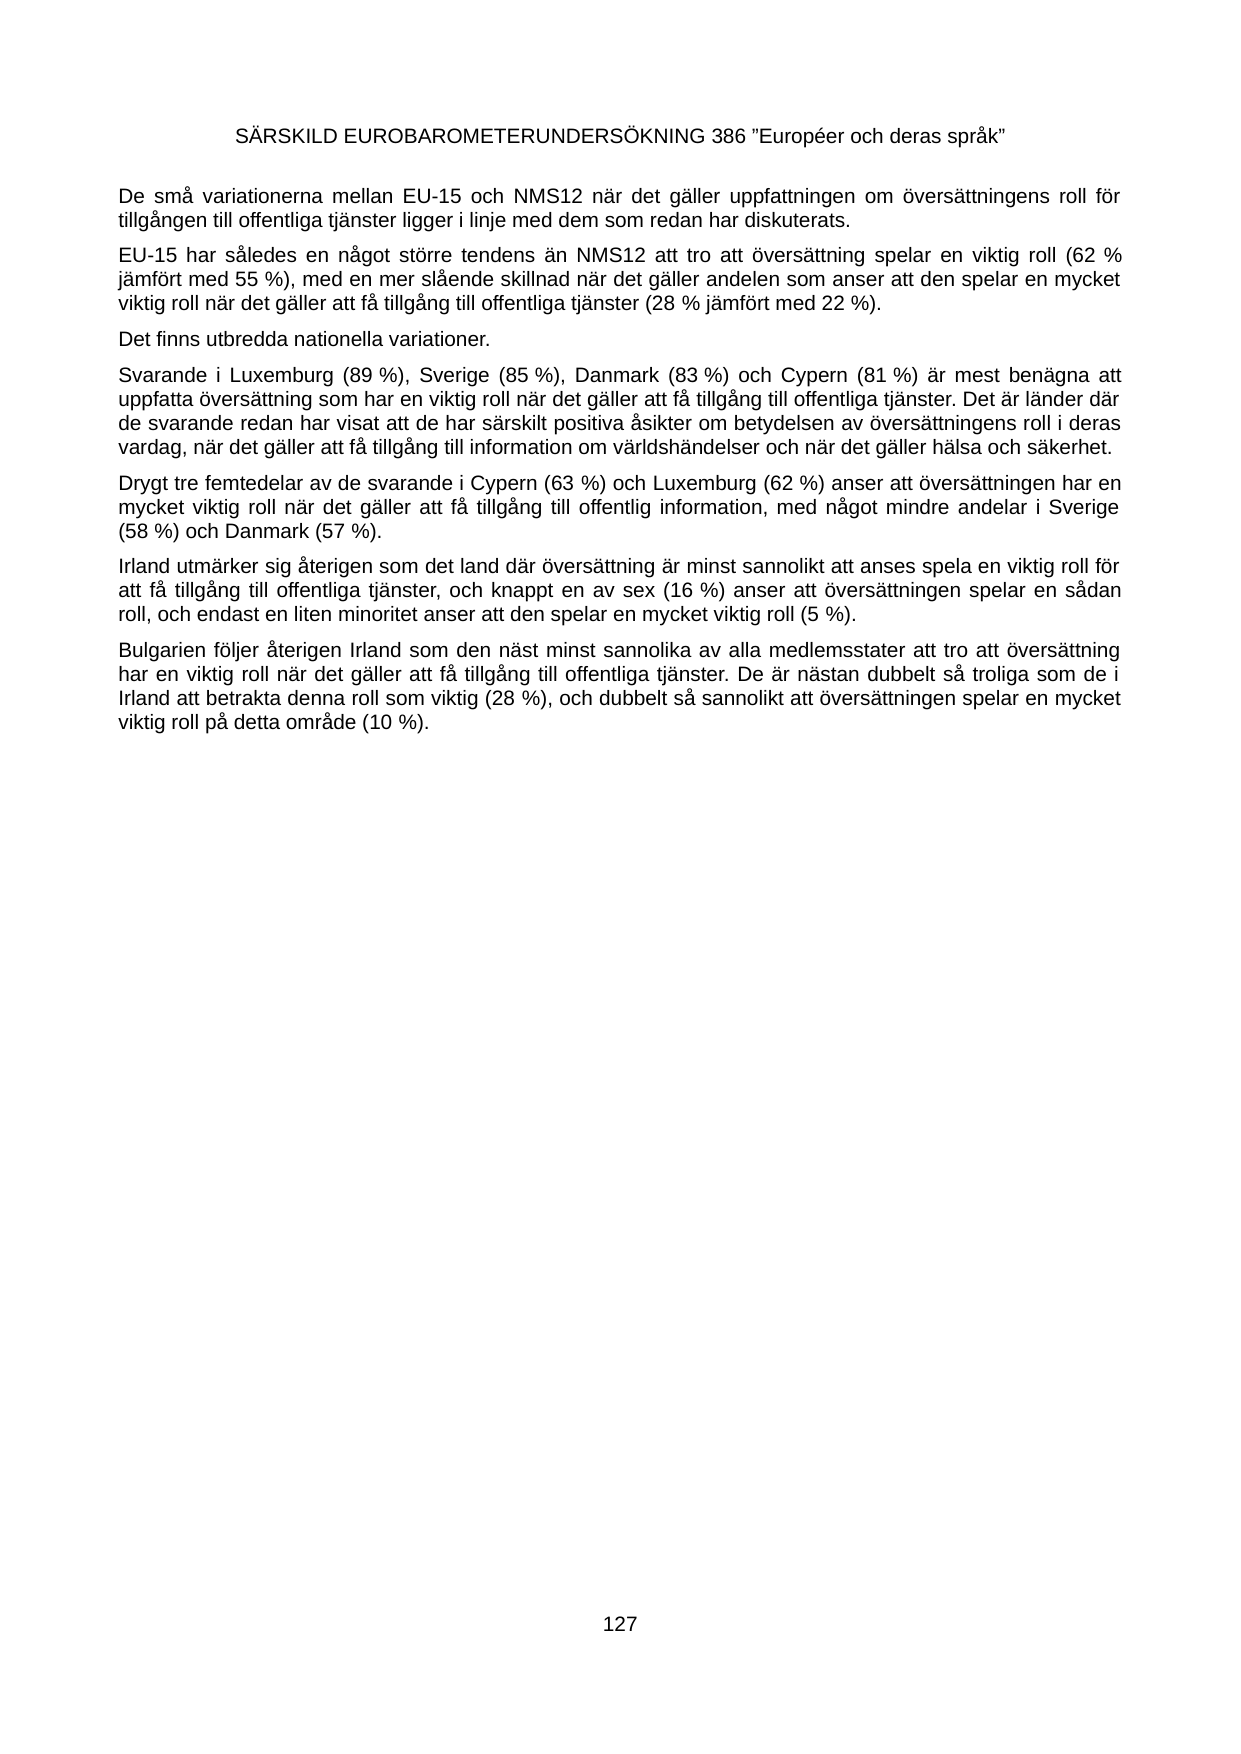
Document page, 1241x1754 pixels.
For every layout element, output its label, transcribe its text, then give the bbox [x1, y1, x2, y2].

text Irland utmärker sig återigen som det land där översättning är minst sannolikt att anses spela en viktig roll för att få tillgång till offentliga tjänster, och knappt en av sex (16 %) anser att översättningen spelar en sådan roll, och endast en liten minoritet anser att den spelar en mycket viktig roll (5 %). [118, 554, 1122, 626]
text De små variationerna mellan EU-15 och NMS12 när det gäller uppfattningen om översättningens roll för tillgången till offentliga tjänster ligger i linje med dem som redan har diskuterats. [118, 183, 1122, 231]
text Bulgarien följer återigen Irland som den näst minst sannolika av alla medlemsstater att tro att översättning har en viktig roll när det gäller att få tillgång till offentliga tjänster. De är nästan dubbelt så troliga som de i Irland att betrakta denna roll som viktig (28 %), och dubbelt så sannolikt att översättningen spelar en mycket viktig roll på detta område (10 %). [118, 638, 1122, 734]
text Det finns utbredda nationella variationer. [118, 327, 1122, 351]
text Drygt tre femtedelar av de svarande i Cypern (63 %) och Luxemburg (62 %) anser att översättningen har en mycket viktig roll när det gäller att få tillgång till offentlig information, med något mindre andelar i Sverige (58 %) och Danmark (57 %). [118, 471, 1122, 542]
text Svarande i Luxemburg (89 %), Sverige (85 %), Danmark (83 %) och Cypern (81 %) är mest benägna att uppfatta översättning som har en viktig roll när det gäller att få tillgång till offentliga tjänster. Det är länder där de svarande redan har visat att de har särskilt positiva åsikter om betydelsen av översättningens roll i deras vardag, när det gäller att få tillgång till information om världshändelser och när det gäller hälsa och säkerhet. [118, 363, 1122, 459]
text EU-15 har således en något större tendens än NMS12 att tro att översättning spelar en viktig roll (62 % jämfört med 55 %), med en mer slående skillnad när det gäller andelen som anser att den spelar en mycket viktig roll när det gäller att få tillgång till offentliga tjänster (28 % jämfört med 22 %). [118, 243, 1122, 315]
